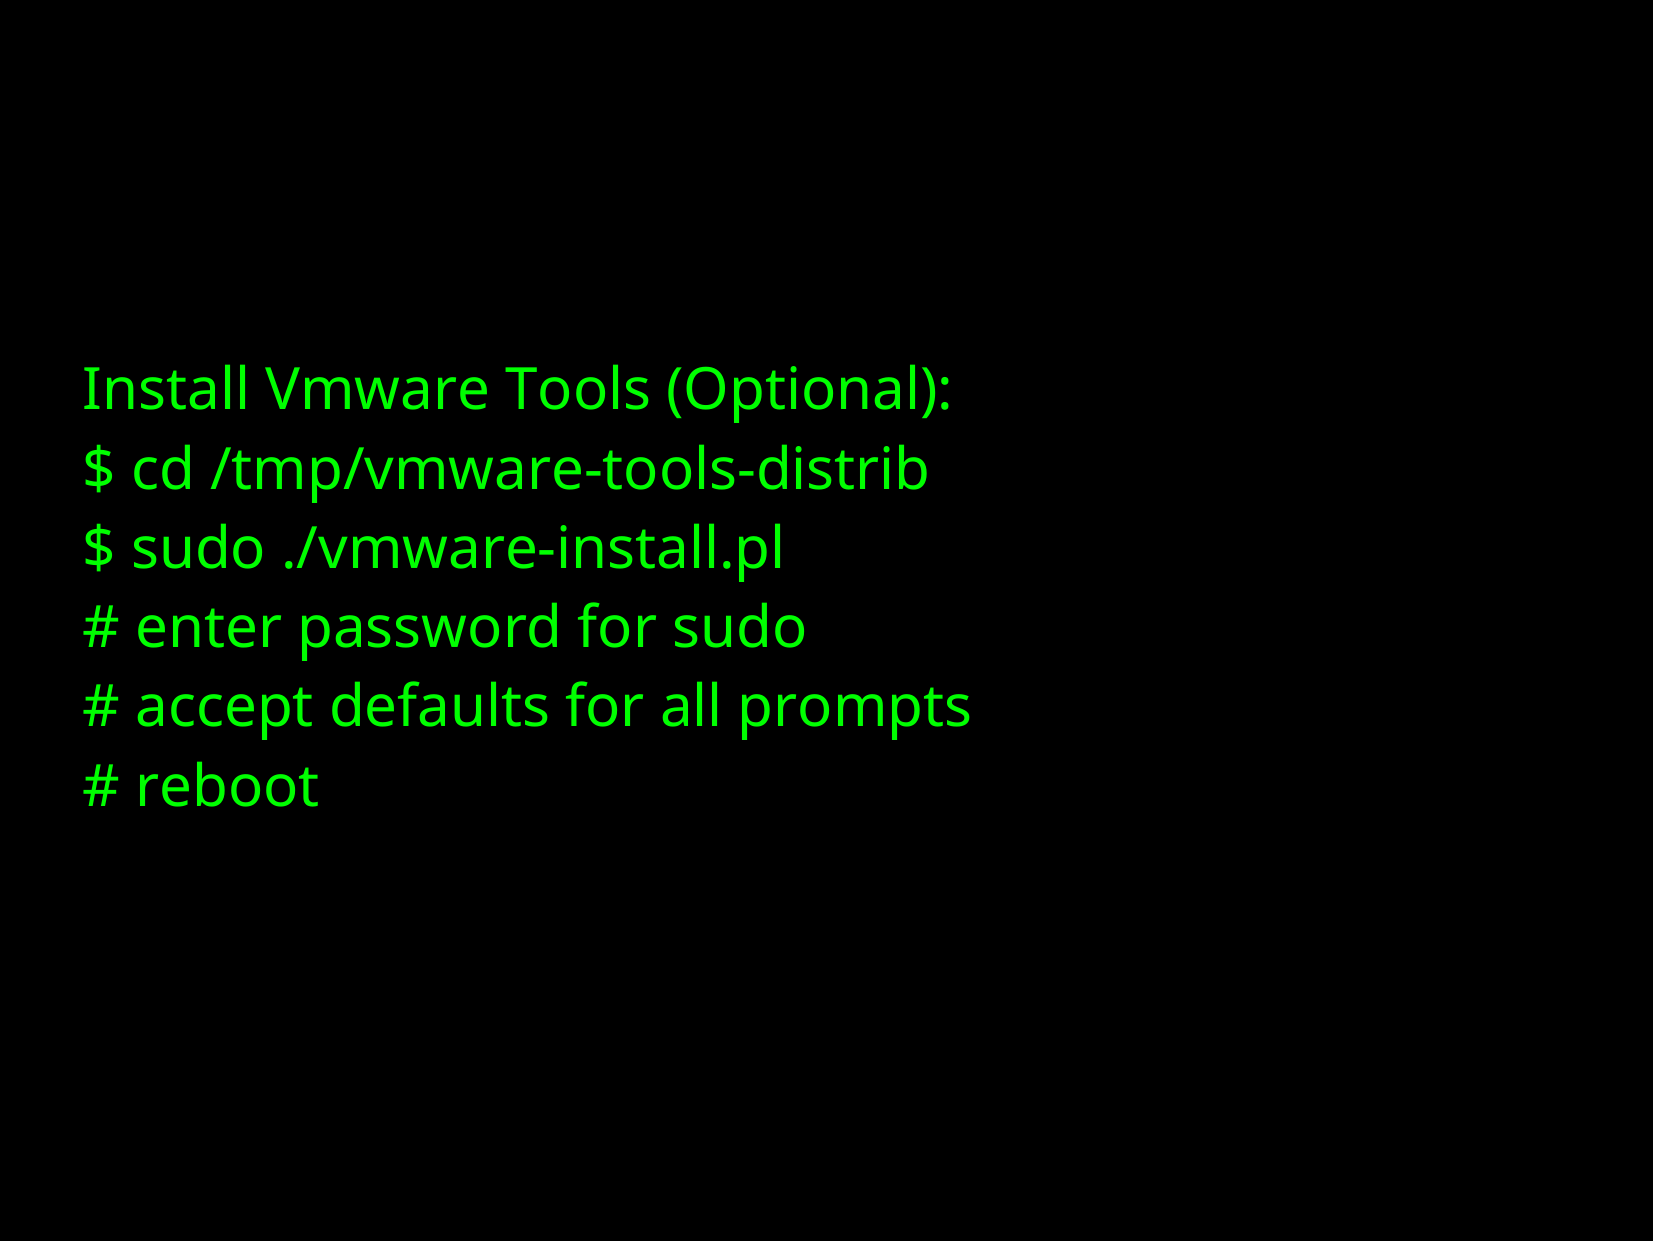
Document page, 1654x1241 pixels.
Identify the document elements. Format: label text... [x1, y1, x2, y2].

title Install Vmware Tools (Optional): $ cd /tmp/vmware-tools-distrib $ sudo ./vmware-install.pl # enter password for sudo # accept defaults for all prompts # reboot [82, 49, 1571, 1201]
